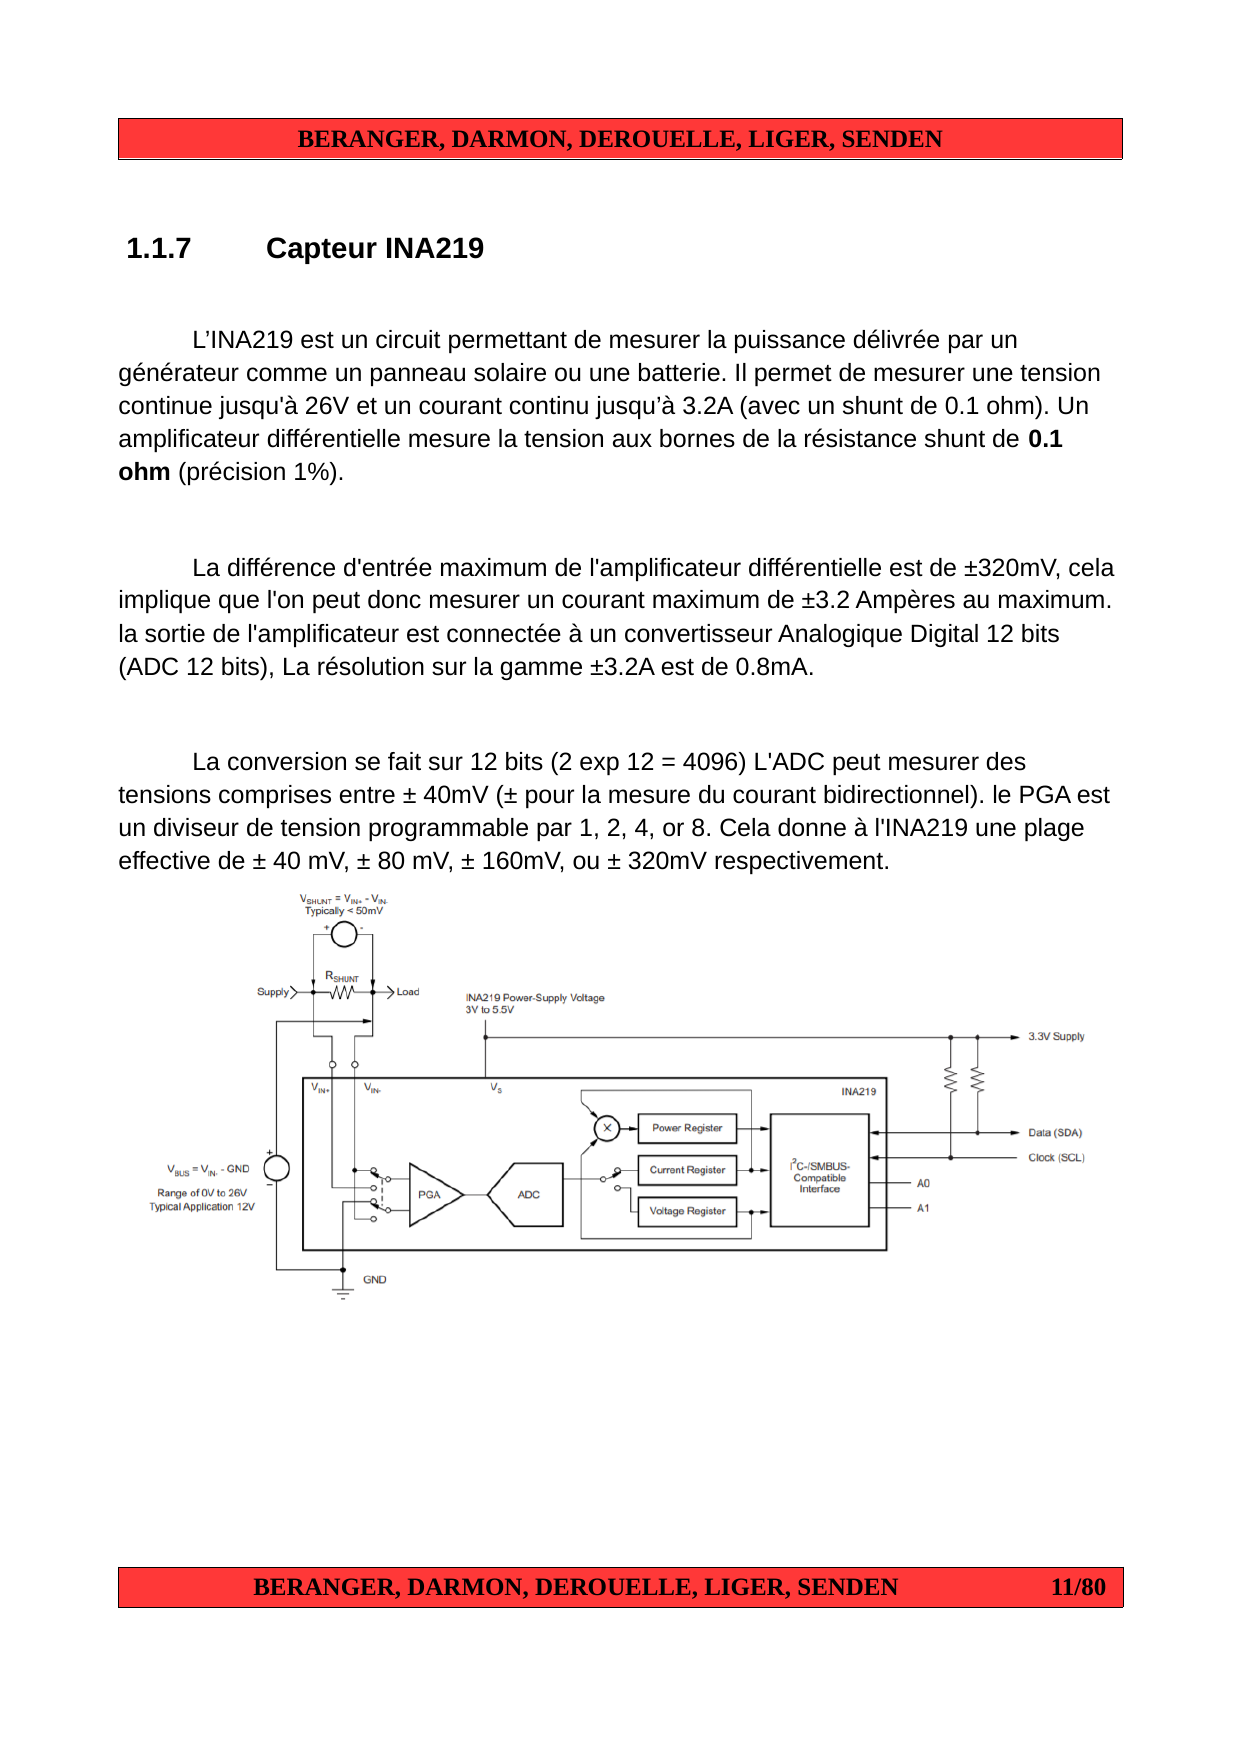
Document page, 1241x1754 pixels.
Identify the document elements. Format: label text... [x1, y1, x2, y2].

subtitle Capteur INA219 [118, 231, 1122, 265]
text La différence d'entrée maximum de l'amplificateur différentielle est de ±320mV, cela implique que l'on peut donc mesurer un courant maximum de ±3.2 Ampères au maximum. la sortie de l'amplificateur est connectée à un convertisseur Analogique Digital 12 bits (ADC 12 bits), La résolution sur la gamme ±3.2A est de 0.8mA. [118, 552, 1122, 680]
text L’INA219 est un circuit permettant de mesurer la puissance délivrée par un générateur comme un panneau solaire ou une batterie. Il permet de mesurer une tension continue jusqu'à 26V et un courant continu jusqu’à 3.2A (avec un shunt de 0.1 ohm). Un amplificateur différentielle mesure la tension aux bornes de la résistance shunt de 0.1 ohm (précision 1%). [118, 325, 1122, 486]
picture [111, 878, 1116, 1309]
text La conversion se fait sur 12 bits (2 exp 12 = 4096) L'ADC peut mesurer des tensions comprises entre ± 40mV (± pour la mesure du courant bidirectionnel). le PGA est un diviseur de tension programmable par 1, 2, 4, or 8. Cela donne à l'INA219 une plage effective de ± 40 mV, ± 80 mV, ± 160mV, ou ± 320mV respectivement. [118, 747, 1122, 874]
